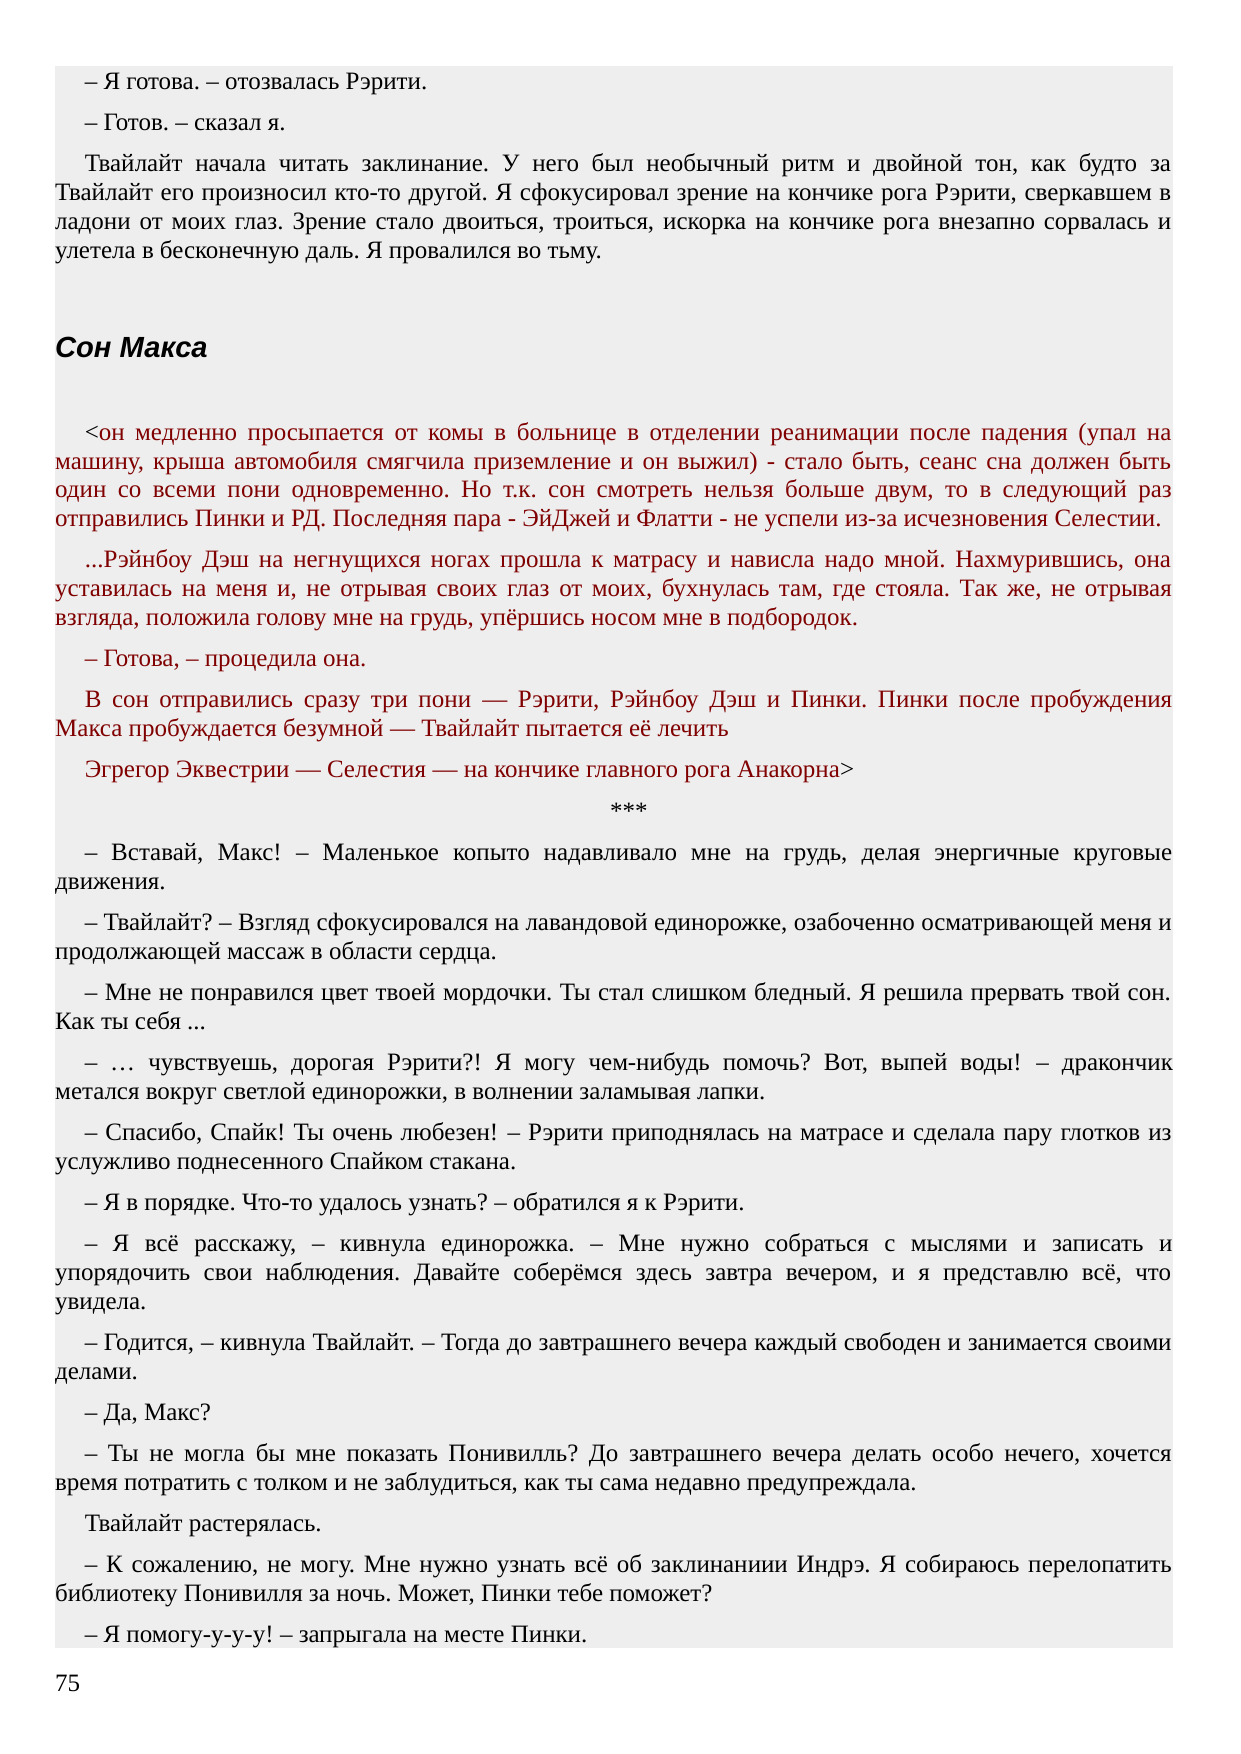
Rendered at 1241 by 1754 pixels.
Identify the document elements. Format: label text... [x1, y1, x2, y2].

text – Твайлайт? – Взгляд сфокусировался на лавандовой единорожке, озабоченно осматривающей меня и продолжающей массаж в области сердца. [55, 907, 1173, 964]
subtitle Сон Макса [55, 330, 1173, 363]
text – Готова, – процедила она. [55, 643, 1173, 672]
text – Я в порядке. Что-то удалось узнать? – обратился я к Рэрити. [55, 1187, 1173, 1216]
text – К сожалению, не могу. Мне нужно узнать всё об заклинаниии Индрэ. Я собираюсь перелопатить библиотеку Понивилля за ночь. Может, Пинки тебе поможет? [55, 1549, 1173, 1607]
text ...Рэйнбоу Дэш на негнущихся ногах прошла к матрасу и нависла надо мной. Нахмурившись, она уставилась на меня и, не отрывая своих глаз от моих, бухнулась там, где стояла. Так же, не отрывая взгляда, положила голову мне на грудь, упёршись носом мне в подбородок. [55, 544, 1173, 631]
text Твайлайт растерялась. [55, 1508, 1173, 1537]
text – Я помогу-у-у-у! – запрыгала на месте Пинки. [55, 1619, 1173, 1648]
text – … чувствуешь, дорогая Рэрити?! Я могу чем-нибудь помочь? Вот, выпей воды! – дракончик метался вокруг светлой единорожки, в волнении заламывая лапки. [55, 1047, 1173, 1104]
text – Готов. – сказал я. [55, 107, 1173, 136]
text *** [55, 796, 1173, 824]
text <он медленно просыпается от комы в больнице в отделении реанимации после падения (упал на машину, крыша автомобиля смягчила приземление и он выжил) - стало быть, сеанс сна должен быть один со всеми пони одновременно. Но т.к. сон смотреть нельзя больше двум, то в следующий раз отправились Пинки и РД. Последняя пара - ЭйДжей и Флатти - не успели из-за исчезновения Селестии. [55, 417, 1173, 532]
text – Вставай, Макс! – Маленькое копыто надавливало мне на грудь, делая энергичные круговые движения. [55, 837, 1173, 894]
text Эгрегор Эквестрии — Селестия — на кончике главного рога Анакорна> [55, 754, 1173, 783]
text – Я готова. – отозвалась Рэрити. [55, 66, 1173, 95]
text В сон отправились сразу три пони — Рэрити, Рэйнбоу Дэш и Пинки. Пинки после пробуждения Макса пробуждается безумной — Твайлайт пытается её лечить [55, 684, 1173, 742]
text Твайлайт начала читать заклинание. У него был необычный ритм и двойной тон, как будто за Твайлайт его произносил кто-то другой. Я сфокусировал зрение на кончике рога Рэрити, сверкавшем в ладони от моих глаз. Зрение стало двоиться, троиться, искорка на кончике рога внезапно сорвалась и улетела в бесконечную даль. Я провалился во тьму. [55, 148, 1173, 263]
text – Годится, – кивнула Твайлайт. – Тогда до завтрашнего вечера каждый свободен и занимается своими делами. [55, 1327, 1173, 1384]
text – Мне не понравился цвет твоей мордочки. Ты стал слишком бледный. Я решила прервать твой сон. Как ты себя ... [55, 977, 1173, 1034]
text – Я всё расскажу, – кивнула единорожка. – Мне нужно собраться с мыслями и записать и упорядочить свои наблюдения. Давайте соберёмся здесь завтра вечером, и я представлю всё, что увидела. [55, 1228, 1173, 1314]
text – Ты не могла бы мне показать Понивилль? До завтрашнего вечера делать особо нечего, хочется время потратить с толком и не заблудиться, как ты сама недавно предупреждала. [55, 1438, 1173, 1496]
text – Да, Макс? [55, 1397, 1173, 1426]
text – Спасибо, Спайк! Ты очень любезен! – Рэрити приподнялась на матрасе и сделала пару глотков из услужливо поднесенного Спайком стакана. [55, 1117, 1173, 1174]
